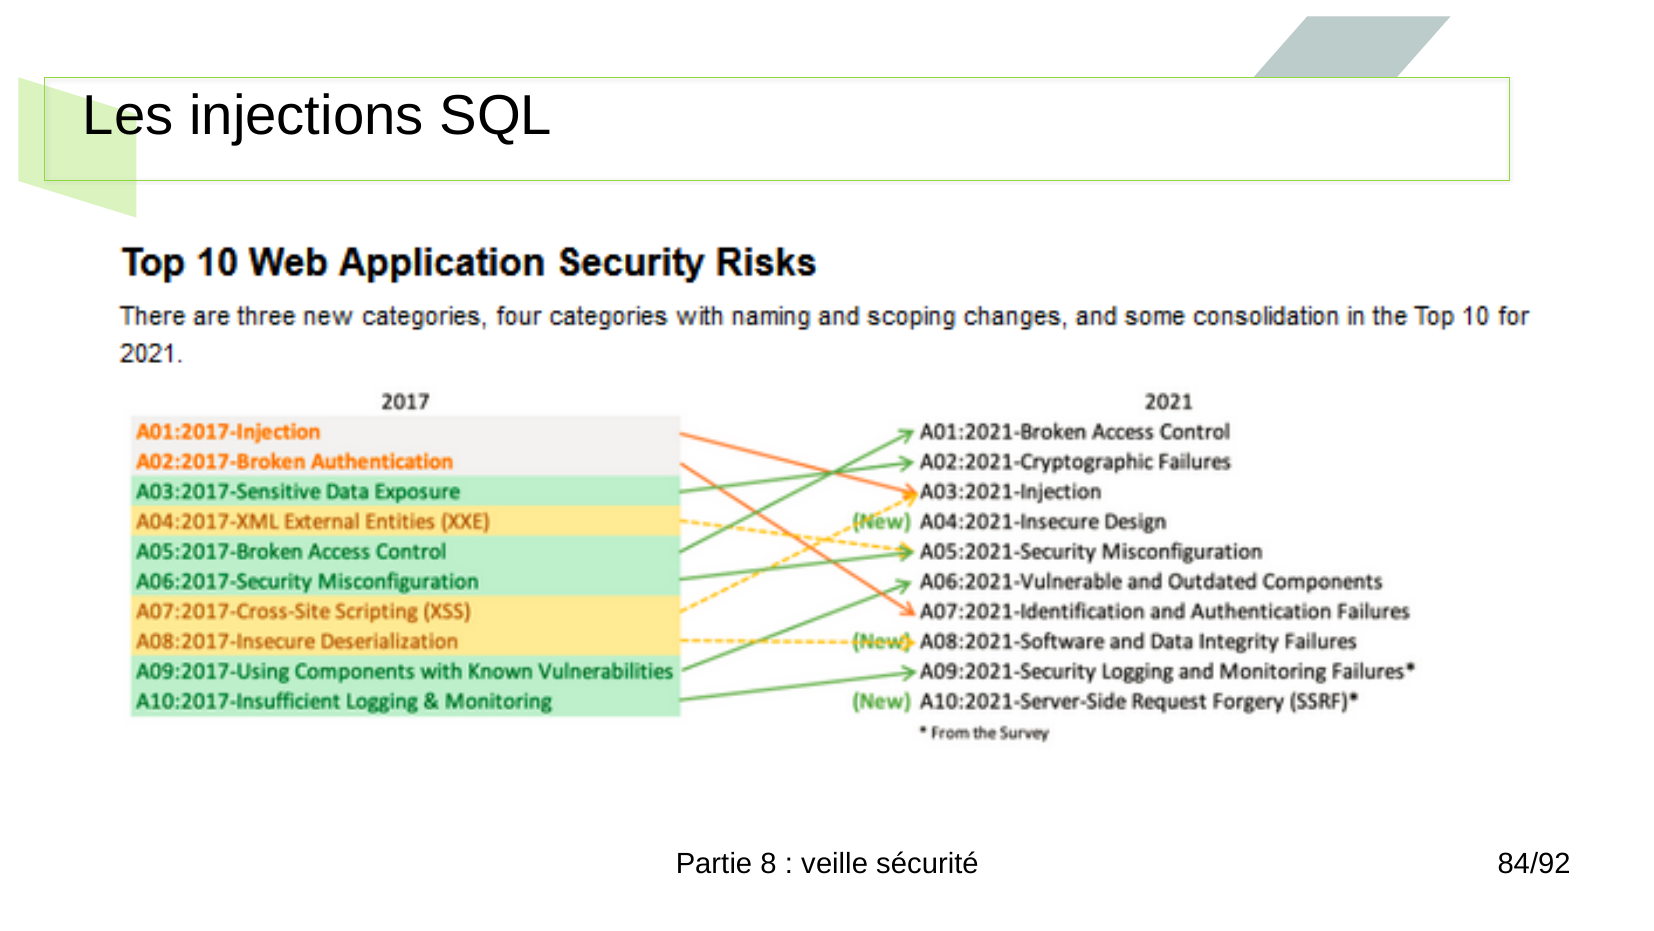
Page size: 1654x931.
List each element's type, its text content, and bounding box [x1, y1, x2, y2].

title Les injections SQL [82, 37, 1571, 193]
picture [88, 227, 1565, 757]
